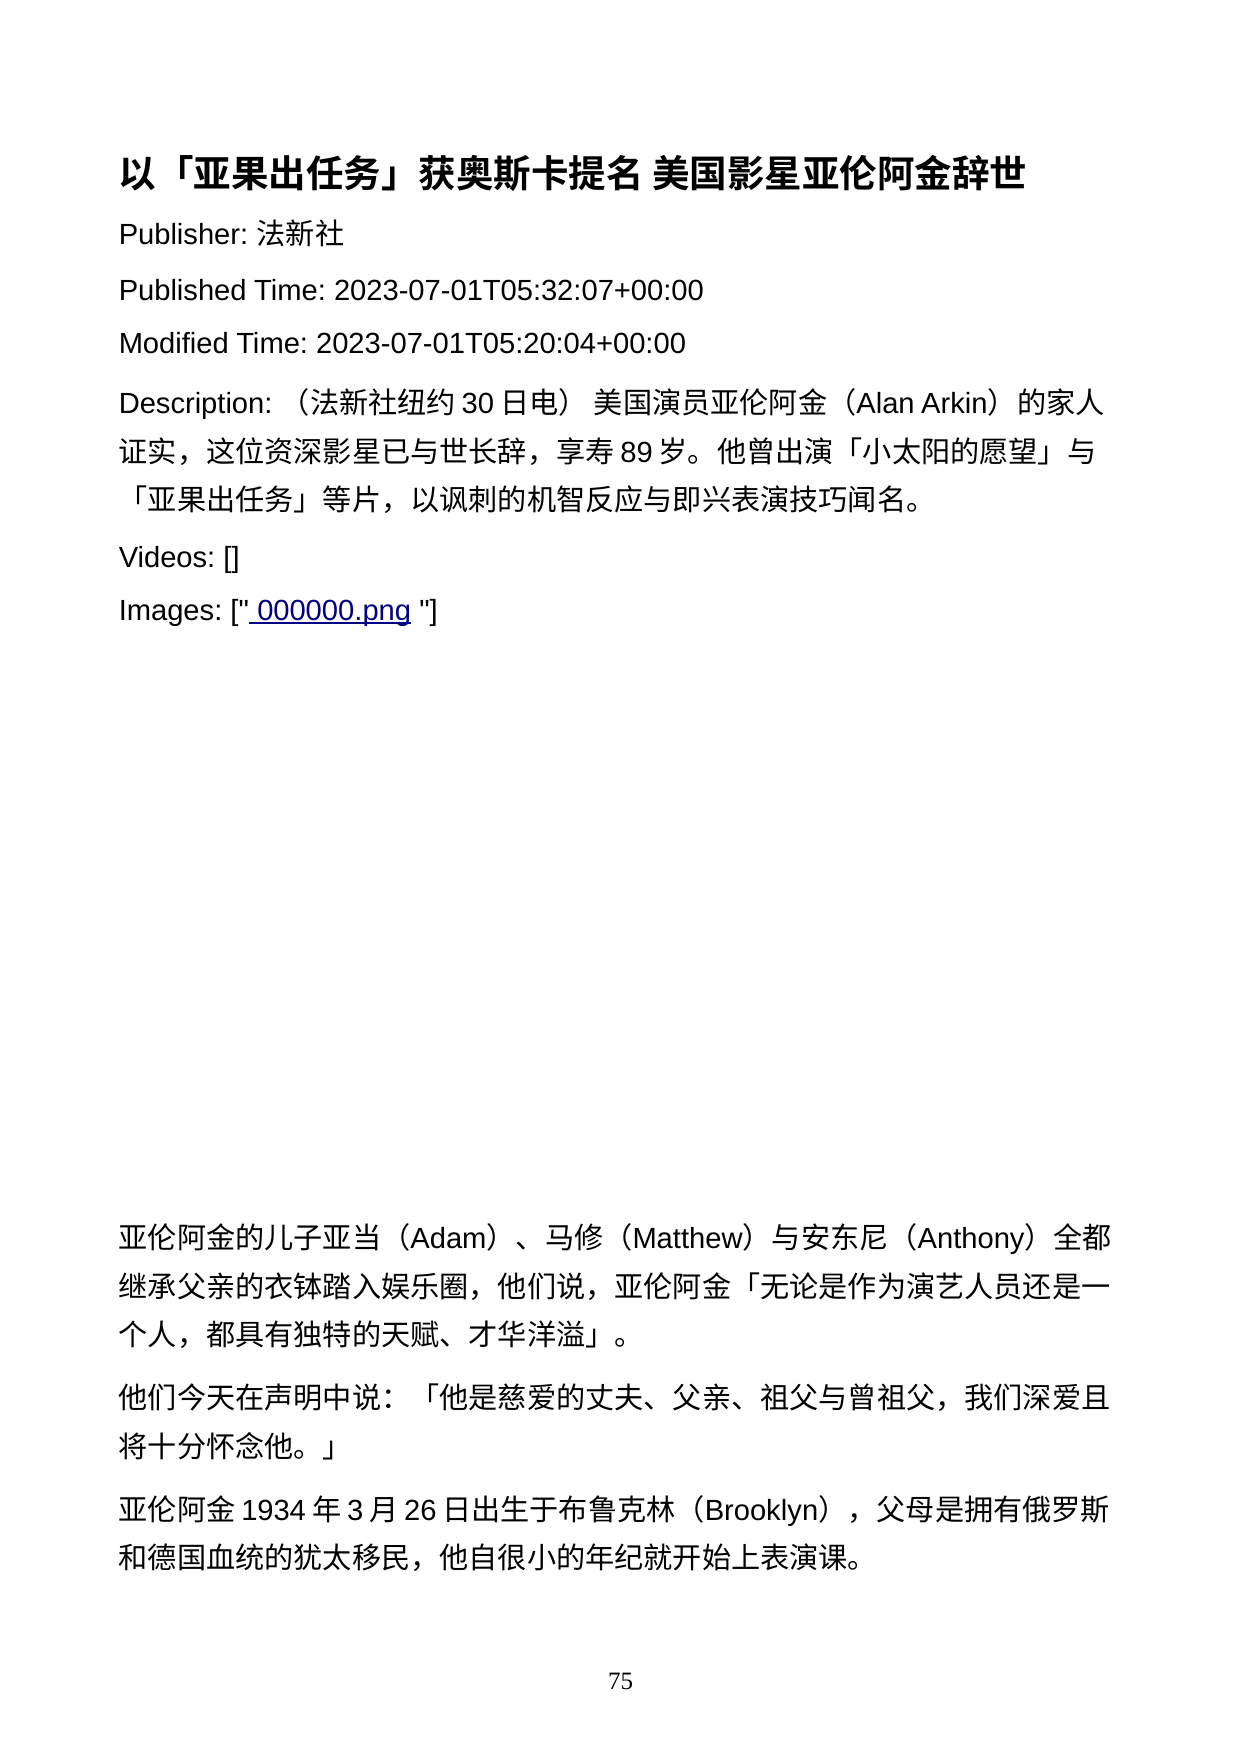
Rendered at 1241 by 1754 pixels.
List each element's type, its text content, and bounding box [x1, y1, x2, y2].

text Modified Time: 2023-07-01T05:20:04+00:00 [118, 327, 1122, 360]
text 亚伦阿金1934年3月26日出生于布鲁克林（Brooklyn），父母是拥有俄罗斯和德国血统的犹太移民，他自很小的年纪就开始上表演课。 [118, 1486, 1122, 1577]
text Description: （法新社纽约30日电） 美国演员亚伦阿金（Alan Arkin）的家人证实，这位资深影星已与世长辞，享寿89岁。他曾出演「小太阳的愿望」与「亚果出任务」等片，以讽刺的机智反应与即兴表演技巧闻名。 [118, 380, 1122, 519]
subtitle 以「亚果出任务」获奥斯卡提名 美国影星亚伦阿金辞世 [118, 143, 1122, 198]
text Publisher: 法新社 [118, 210, 1122, 253]
text Images: [" 000000.png "] [118, 593, 1122, 627]
text Published Time: 2023-07-01T05:32:07+00:00 [118, 273, 1122, 307]
text 他们今天在声明中说：「他是慈爱的丈夫、父亲、祖父与曾祖父，我们深爱且将十分怀念他。」 [118, 1375, 1122, 1466]
text Videos: [] [118, 540, 1122, 573]
text 亚伦阿金的儿子亚当（Adam）、马修（Matthew）与安东尼（Anthony）全都继承父亲的衣钵踏入娱乐圈，他们说，亚伦阿金「无论是作为演艺人员还是一个人，都具有独特的天赋、才华洋溢」。 [118, 1214, 1122, 1354]
